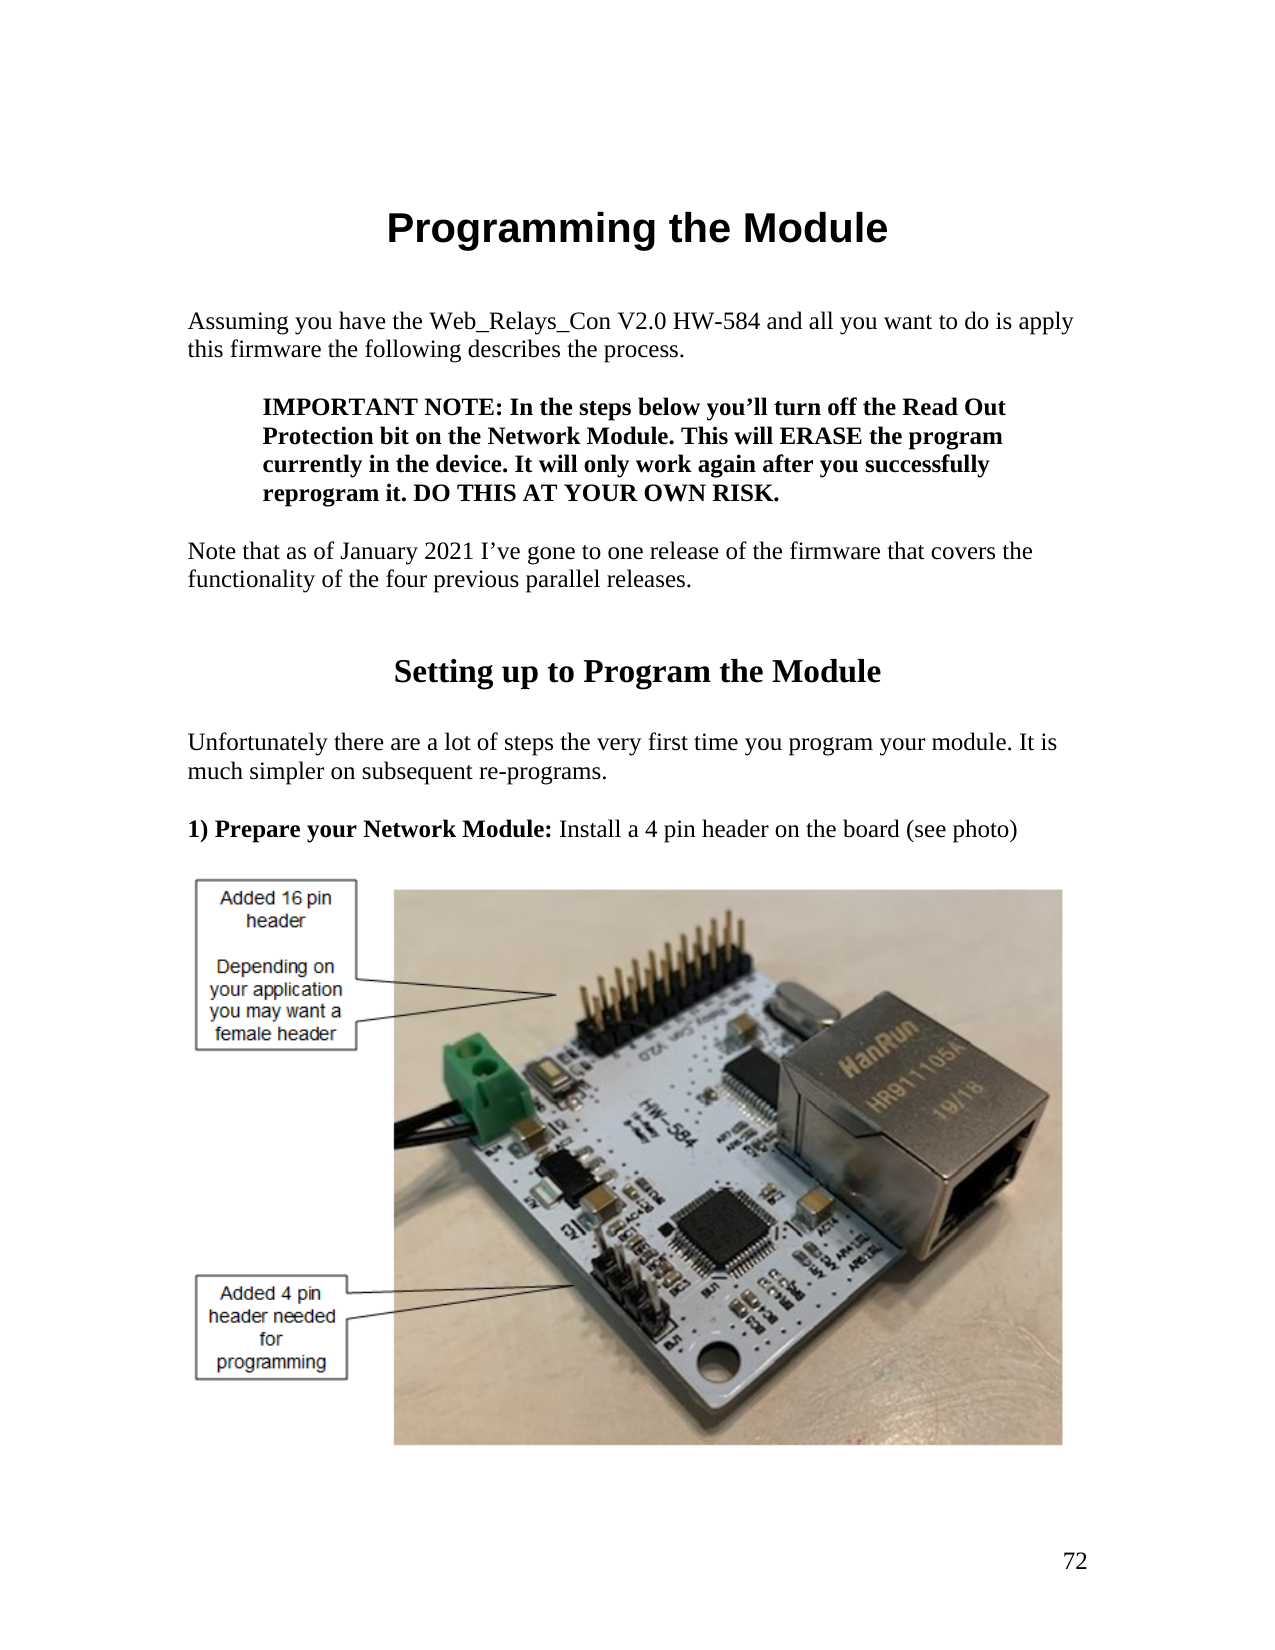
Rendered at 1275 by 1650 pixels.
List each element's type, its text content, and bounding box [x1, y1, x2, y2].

subtitle Programming the Module [187, 204, 1087, 252]
text Unfortunately there are a lot of steps the very first time you program your module. It is much simpler on subsequent re-programs. [187, 727, 1087, 785]
text Assuming you have the Web_Relays_Con V2.0 HW-584 and all you want to do is apply this firmware the following describes the process. [187, 306, 1087, 363]
text Setting up to Program the Module [187, 651, 1087, 689]
text 1) Prepare your Network Module: Install a 4 pin header on the board (see photo) [187, 814, 1087, 842]
text Note that as of January 2021 I’ve gone to one release of the firmware that covers the functionality of the four previous parallel releases. [187, 536, 1087, 593]
text IMPORTANT NOTE: In the steps below you’ll turn off the Read Out Protection bit on the Network Module. This will ERASE the program currently in the device. It will only work again after you successfully reprogram it. DO THIS AT YOUR OWN RISK. [262, 392, 1087, 507]
picture [187, 871, 1072, 1456]
